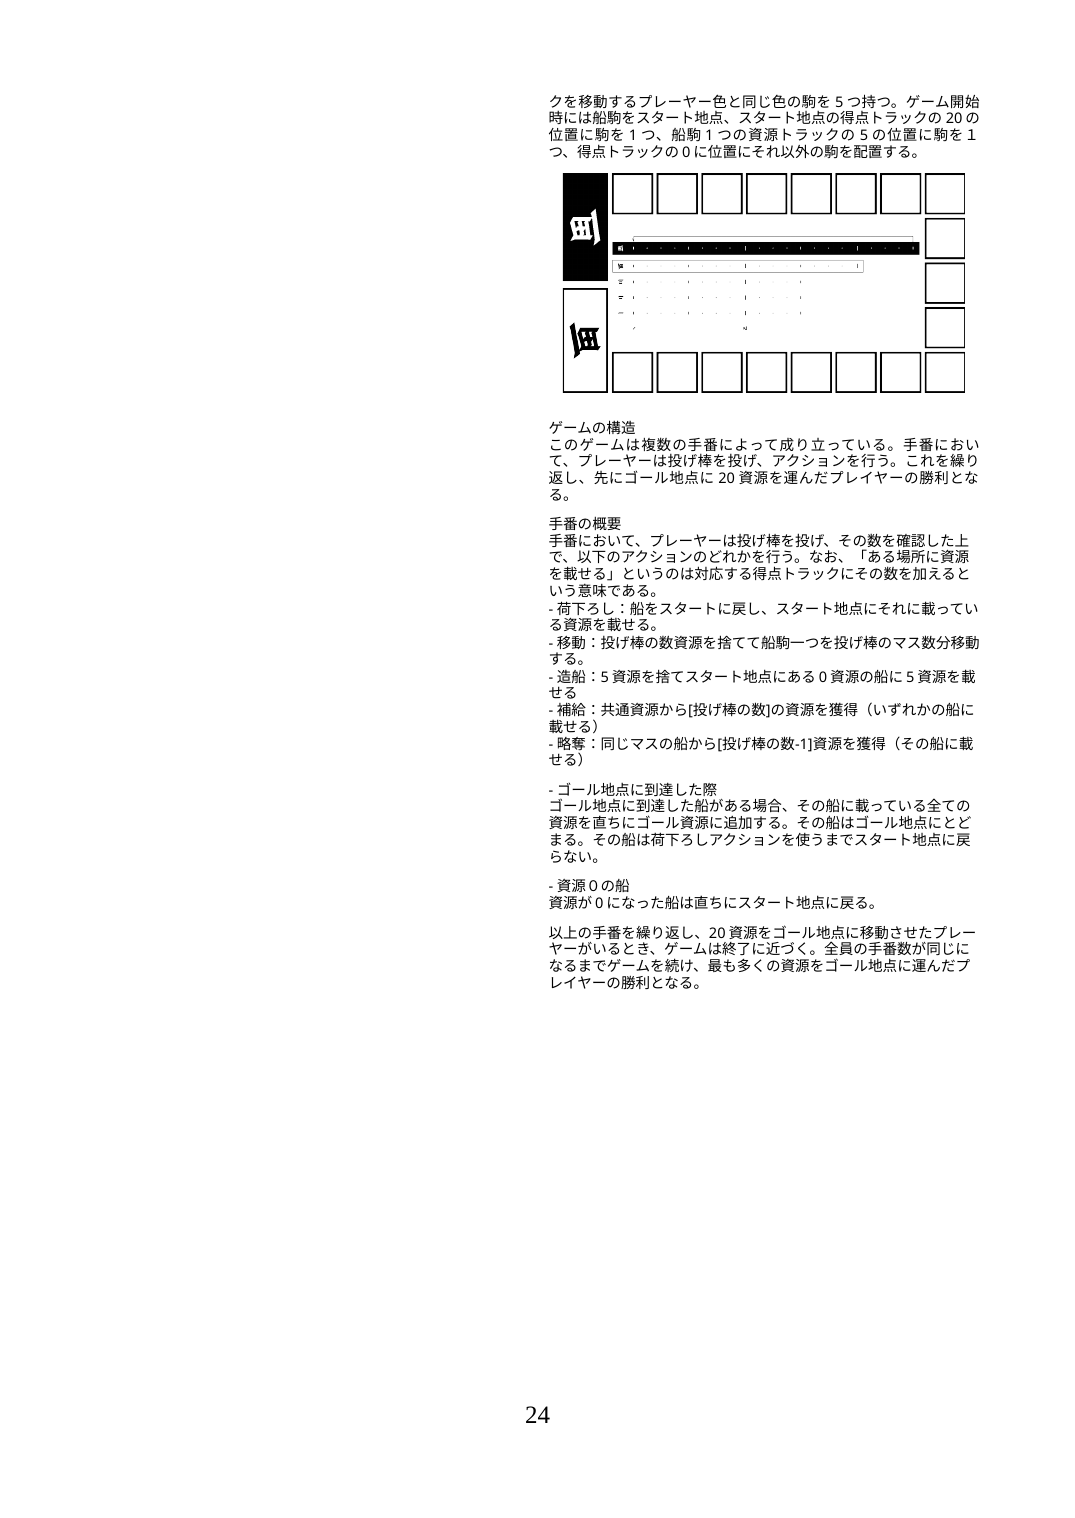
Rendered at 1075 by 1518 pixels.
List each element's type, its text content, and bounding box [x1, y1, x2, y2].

table_cell - ゴール地点に到達した際 ゴール地点に到達した船がある場合、その船に載っている全ての資源を直ちにゴール資源に追加する。その船はゴール地点にとどまる。その船は荷下ろしアクションを使うまでスタート地点に戻らない。 [543, 776, 985, 872]
table_cell [543, 168, 985, 414]
table_cell [532, 872, 542, 919]
table_cell [89, 89, 531, 168]
table_cell 以上の手番を繰り返し、20資源をゴール地点に移動させたプレーヤーがいるとき、ゲームは終了に近づく。全員の手番数が同じになるまでゲームを続け、最も多くの資源をゴール地点に運んだプレイヤーの勝利となる。 [543, 920, 985, 999]
table_cell [89, 510, 531, 776]
table_cell [89, 168, 531, 414]
table_cell [532, 89, 542, 168]
table_cell [89, 920, 531, 999]
table_cell - 資源０の船 資源が0になった船は直ちにスタート地点に戻る。 [543, 872, 985, 919]
table_cell [532, 776, 542, 872]
table_cell ゲームの構造 このゲームは複数の手番によって成り立っている。手番において、プレーヤーは投げ棒を投げ、アクションを行う。これを繰り返し、先にゴール地点に20資源を運んだプレイヤーの勝利となる。 [543, 414, 985, 510]
table_cell [532, 920, 542, 999]
table_cell [89, 776, 531, 872]
table_cell クを移動するプレーヤー色と同じ色の駒を5つ持つ。ゲーム開始時には船駒をスタート地点、スタート地点の得点トラックの20の位置に駒を1つ、船駒1つの資源トラックの5の位置に駒を１つ、得点トラックの0に位置にそれ以外の駒を配置する。 [543, 89, 985, 168]
table_cell [89, 872, 531, 919]
table_cell [532, 168, 542, 414]
table_cell 手番の概要 手番において、プレーヤーは投げ棒を投げ、その数を確認した上で、以下のアクションのどれかを行う。なお、「ある場所に資源を載せる」というのは対応する得点トラックにその数を加えるという意味である。 - 荷下ろし：船をスタートに戻し、スタート地点にそれに載っている資源を載せる。 - 移動：投げ棒の数資源を捨てて船駒一つを投げ棒のマス数分移動する。 - 造船：5資源を捨てスタート地点にある0資源の船に5資源を載せる - 補給：共通資源から[投げ棒の数]の資源を獲得（いずれかの船に載せる） - 略奪：同じマスの船から[投げ棒の数-1]資源を獲得（その船に載せる） [543, 510, 985, 776]
table_cell [89, 414, 531, 510]
table_cell [532, 414, 542, 510]
table_cell [532, 510, 542, 776]
